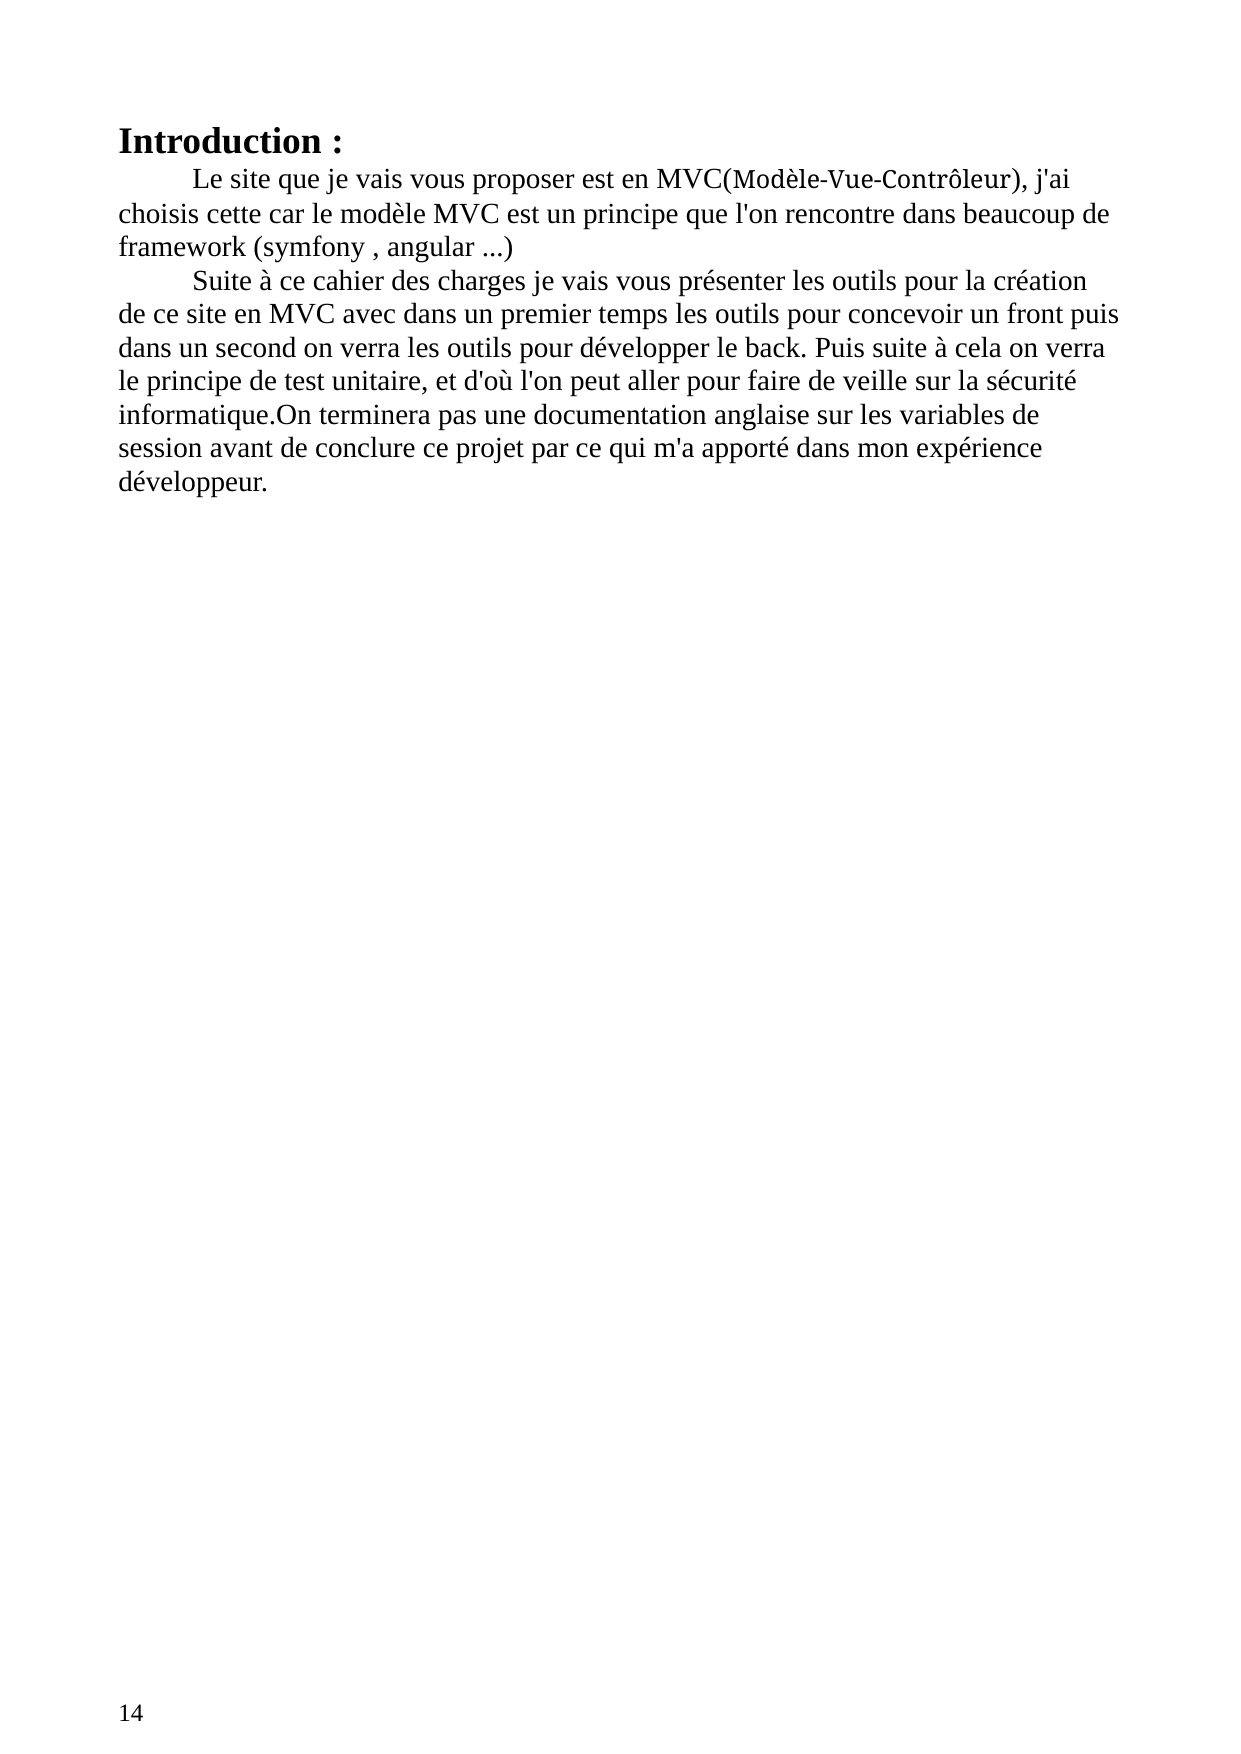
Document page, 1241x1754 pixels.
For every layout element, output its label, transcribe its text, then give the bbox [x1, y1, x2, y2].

text Suite à ce cahier des charges je vais vous présenter les outils pour la création de ce site en MVC avec dans un premier temps les outils pour concevoir un front puis dans un second on verra les outils pour développer le back. Puis suite à cela on verra le principe de test unitaire, et d'où l'on peut aller pour faire de veille sur la sécurité informatique.On terminera pas une documentation anglaise sur les variables de session avant de conclure ce projet par ce qui m'a apporté dans mon expérience développeur. [118, 263, 1122, 498]
text Le site que je vais vous proposer est en MVC(Modèle-Vue-Contrôleur), j'ai choisis cette car le modèle MVC est un principe que l'on rencontre dans beaucoup de framework (symfony , angular ...) [118, 161, 1122, 263]
text Introduction : [118, 118, 1122, 161]
